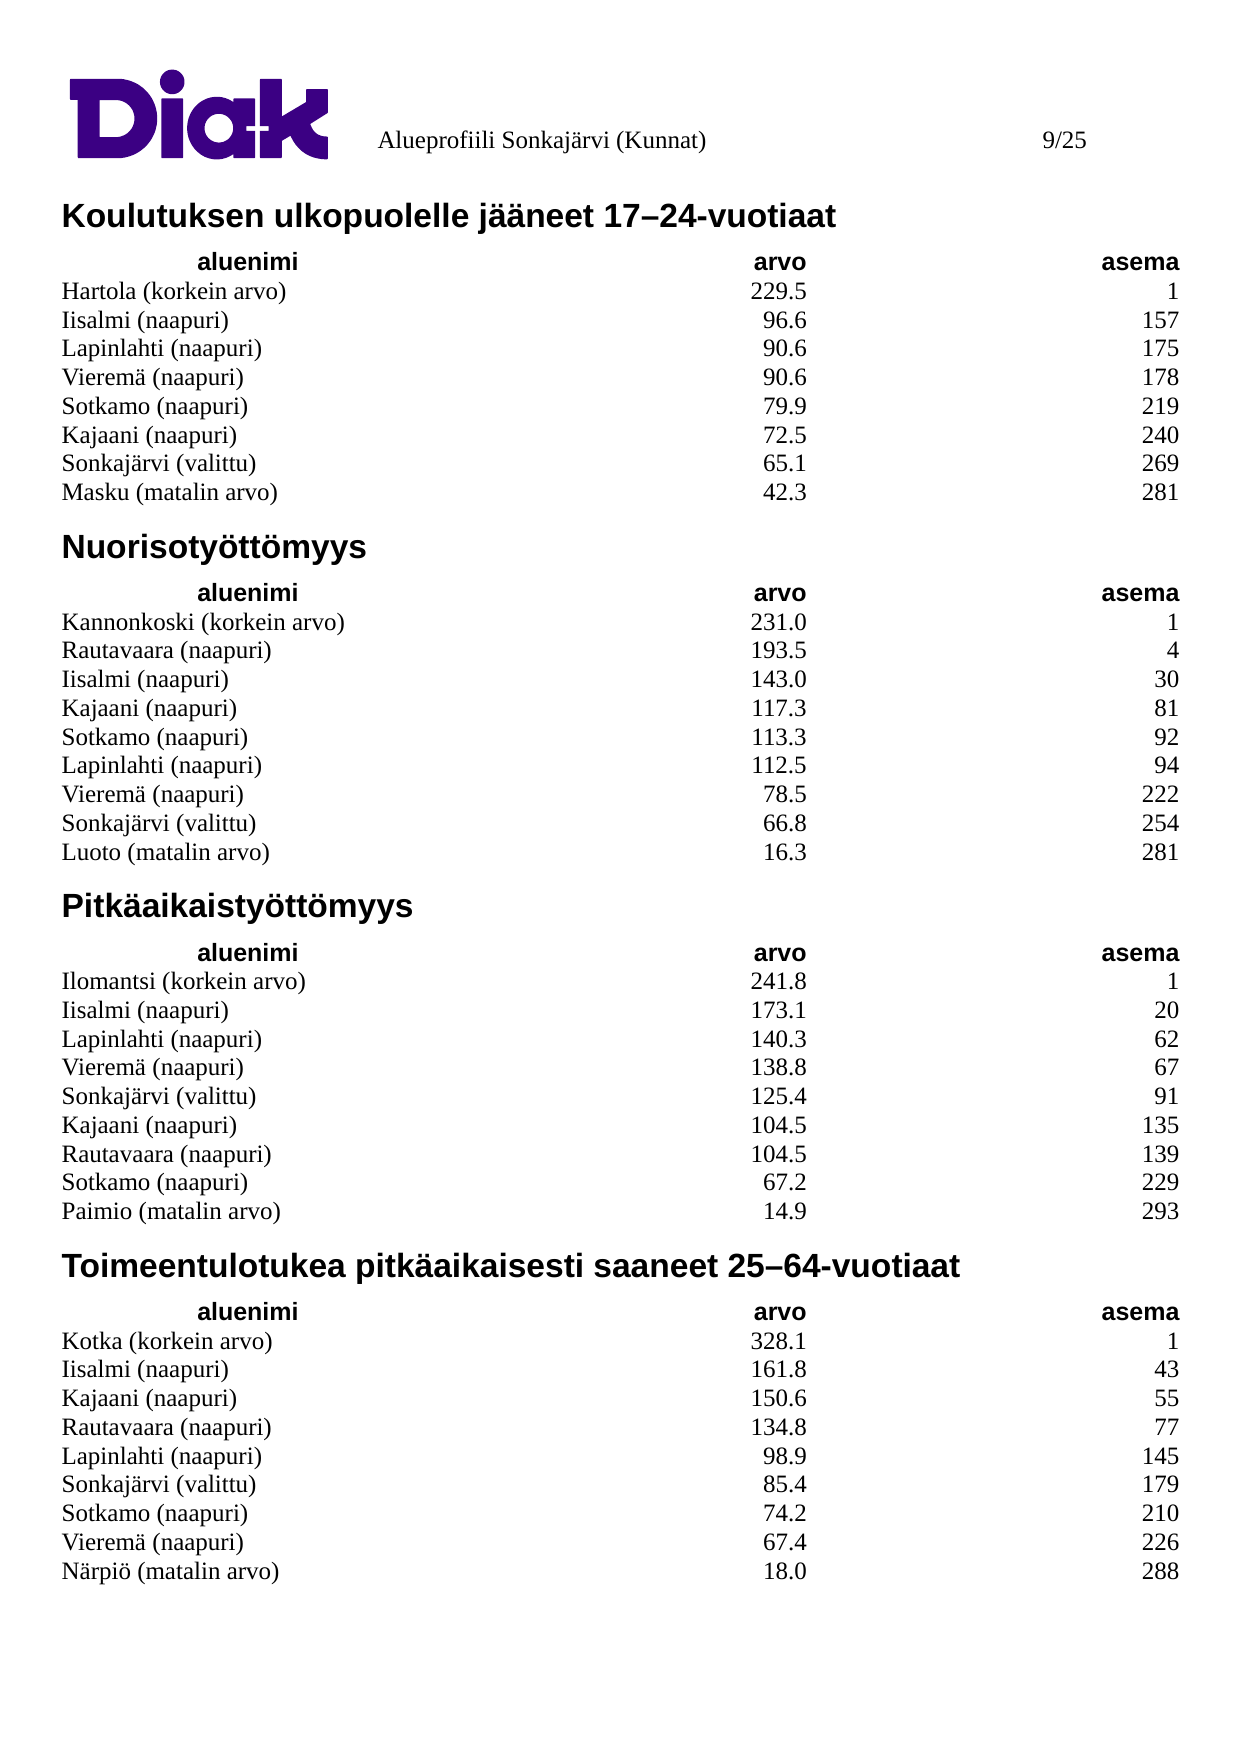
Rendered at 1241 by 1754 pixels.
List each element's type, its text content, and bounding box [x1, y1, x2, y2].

table_cell 226 [806, 1527, 1179, 1556]
table_cell 135 [806, 1110, 1179, 1139]
table_cell 140.3 [434, 1024, 806, 1052]
table_cell 125.4 [434, 1081, 806, 1110]
table_cell 65.1 [434, 449, 806, 477]
table_cell Iisalmi (naapuri) [61, 1355, 434, 1383]
table_cell Sotkamo (naapuri) [61, 1498, 434, 1527]
table_cell Rautavaara (naapuri) [61, 1139, 434, 1167]
table_cell 74.2 [434, 1498, 806, 1527]
table_header arvo [434, 1297, 806, 1326]
table_cell 81 [806, 693, 1179, 722]
table_cell Lapinlahti (naapuri) [61, 751, 434, 779]
table_header aluenimi [61, 247, 434, 276]
table_cell 175 [806, 334, 1179, 362]
table_cell Paimio (matalin arvo) [61, 1196, 434, 1225]
table_cell 42.3 [434, 477, 806, 506]
table_cell Iisalmi (naapuri) [61, 305, 434, 333]
subtitle Toimeentulotukea pitkäaikaisesti saaneet 25–64-vuotiaat [61, 1246, 1179, 1284]
table_cell 241.8 [434, 966, 806, 995]
table_cell 16.3 [434, 837, 806, 866]
table_cell 14.9 [434, 1196, 806, 1225]
table_cell Vieremä (naapuri) [61, 362, 434, 391]
table_cell 281 [806, 837, 1179, 866]
table_cell Kajaani (naapuri) [61, 420, 434, 448]
table_cell 62 [806, 1024, 1179, 1052]
table_cell 229 [806, 1168, 1179, 1196]
table_cell Kannonkoski (korkein arvo) [61, 607, 434, 636]
table_cell Närpiö (matalin arvo) [61, 1556, 434, 1584]
table_cell 143.0 [434, 664, 806, 693]
table_cell 91 [806, 1081, 1179, 1110]
table_cell 288 [806, 1556, 1179, 1584]
table_cell Kotka (korkein arvo) [61, 1326, 434, 1354]
table_cell 157 [806, 305, 1179, 333]
table_cell 117.3 [434, 693, 806, 722]
table_cell Ilomantsi (korkein arvo) [61, 966, 434, 995]
table_header asema [806, 1297, 1179, 1326]
table_cell 1 [806, 276, 1179, 305]
table_cell 85.4 [434, 1470, 806, 1498]
table_cell 104.5 [434, 1110, 806, 1139]
table_cell 139 [806, 1139, 1179, 1167]
table_cell 113.3 [434, 722, 806, 751]
table_cell 67.2 [434, 1168, 806, 1196]
table_cell 210 [806, 1498, 1179, 1527]
table_cell 150.6 [434, 1383, 806, 1412]
table_cell 161.8 [434, 1355, 806, 1383]
table_header asema [806, 938, 1179, 966]
table_cell 179 [806, 1470, 1179, 1498]
table_cell 30 [806, 664, 1179, 693]
table_cell 90.6 [434, 362, 806, 391]
table_cell 173.1 [434, 995, 806, 1024]
table_cell 94 [806, 751, 1179, 779]
table_cell 229.5 [434, 276, 806, 305]
table_cell Sotkamo (naapuri) [61, 1168, 434, 1196]
table_header arvo [434, 247, 806, 276]
table_cell Rautavaara (naapuri) [61, 1412, 434, 1441]
table_cell 67.4 [434, 1527, 806, 1556]
table_header aluenimi [61, 578, 434, 607]
table_cell 293 [806, 1196, 1179, 1225]
table_cell 328.1 [434, 1326, 806, 1354]
table_cell 72.5 [434, 420, 806, 448]
table_cell 240 [806, 420, 1179, 448]
table_header arvo [434, 938, 806, 966]
table_cell 66.8 [434, 808, 806, 837]
subtitle Koulutuksen ulkopuolelle jääneet 17–24-vuotiaat [61, 196, 1179, 235]
table_cell Sonkajärvi (valittu) [61, 1081, 434, 1110]
table_header asema [806, 247, 1179, 276]
table_cell Sonkajärvi (valittu) [61, 449, 434, 477]
table_cell 104.5 [434, 1139, 806, 1167]
table_cell 112.5 [434, 751, 806, 779]
table_cell Lapinlahti (naapuri) [61, 1441, 434, 1469]
subtitle Nuorisotyöttömyys [61, 527, 1179, 566]
table_header asema [806, 578, 1179, 607]
table_cell Sotkamo (naapuri) [61, 722, 434, 751]
table_cell 1 [806, 1326, 1179, 1354]
table_cell 67 [806, 1053, 1179, 1081]
table_cell Luoto (matalin arvo) [61, 837, 434, 866]
table_cell 269 [806, 449, 1179, 477]
table_cell 145 [806, 1441, 1179, 1469]
table_cell Lapinlahti (naapuri) [61, 334, 434, 362]
table_cell 92 [806, 722, 1179, 751]
table_cell 134.8 [434, 1412, 806, 1441]
table_cell 79.9 [434, 391, 806, 420]
table_cell 78.5 [434, 779, 806, 808]
table_cell 55 [806, 1383, 1179, 1412]
table_cell Kajaani (naapuri) [61, 1110, 434, 1139]
table_cell 1 [806, 966, 1179, 995]
table_cell Vieremä (naapuri) [61, 779, 434, 808]
table_cell Sonkajärvi (valittu) [61, 808, 434, 837]
table_cell 90.6 [434, 334, 806, 362]
table_cell 98.9 [434, 1441, 806, 1469]
table_cell Rautavaara (naapuri) [61, 636, 434, 664]
table_cell 1 [806, 607, 1179, 636]
table_header arvo [434, 578, 806, 607]
table_cell 20 [806, 995, 1179, 1024]
table_cell 4 [806, 636, 1179, 664]
table_cell Kajaani (naapuri) [61, 693, 434, 722]
table_cell Hartola (korkein arvo) [61, 276, 434, 305]
table_cell Iisalmi (naapuri) [61, 664, 434, 693]
subtitle Pitkäaikaistyöttömyys [61, 886, 1179, 925]
table_cell Masku (matalin arvo) [61, 477, 434, 506]
table_cell 96.6 [434, 305, 806, 333]
table_cell Lapinlahti (naapuri) [61, 1024, 434, 1052]
table_cell Sonkajärvi (valittu) [61, 1470, 434, 1498]
table_cell 231.0 [434, 607, 806, 636]
table_cell 178 [806, 362, 1179, 391]
table_cell Vieremä (naapuri) [61, 1053, 434, 1081]
table_header aluenimi [61, 938, 434, 966]
table_cell Kajaani (naapuri) [61, 1383, 434, 1412]
table_cell Iisalmi (naapuri) [61, 995, 434, 1024]
table_cell 281 [806, 477, 1179, 506]
table_cell 222 [806, 779, 1179, 808]
table_cell 18.0 [434, 1556, 806, 1584]
table_cell 219 [806, 391, 1179, 420]
table_cell 138.8 [434, 1053, 806, 1081]
table_cell 77 [806, 1412, 1179, 1441]
table_cell Vieremä (naapuri) [61, 1527, 434, 1556]
table_cell 254 [806, 808, 1179, 837]
table_cell Sotkamo (naapuri) [61, 391, 434, 420]
table_cell 193.5 [434, 636, 806, 664]
table_cell 43 [806, 1355, 1179, 1383]
table_header aluenimi [61, 1297, 434, 1326]
